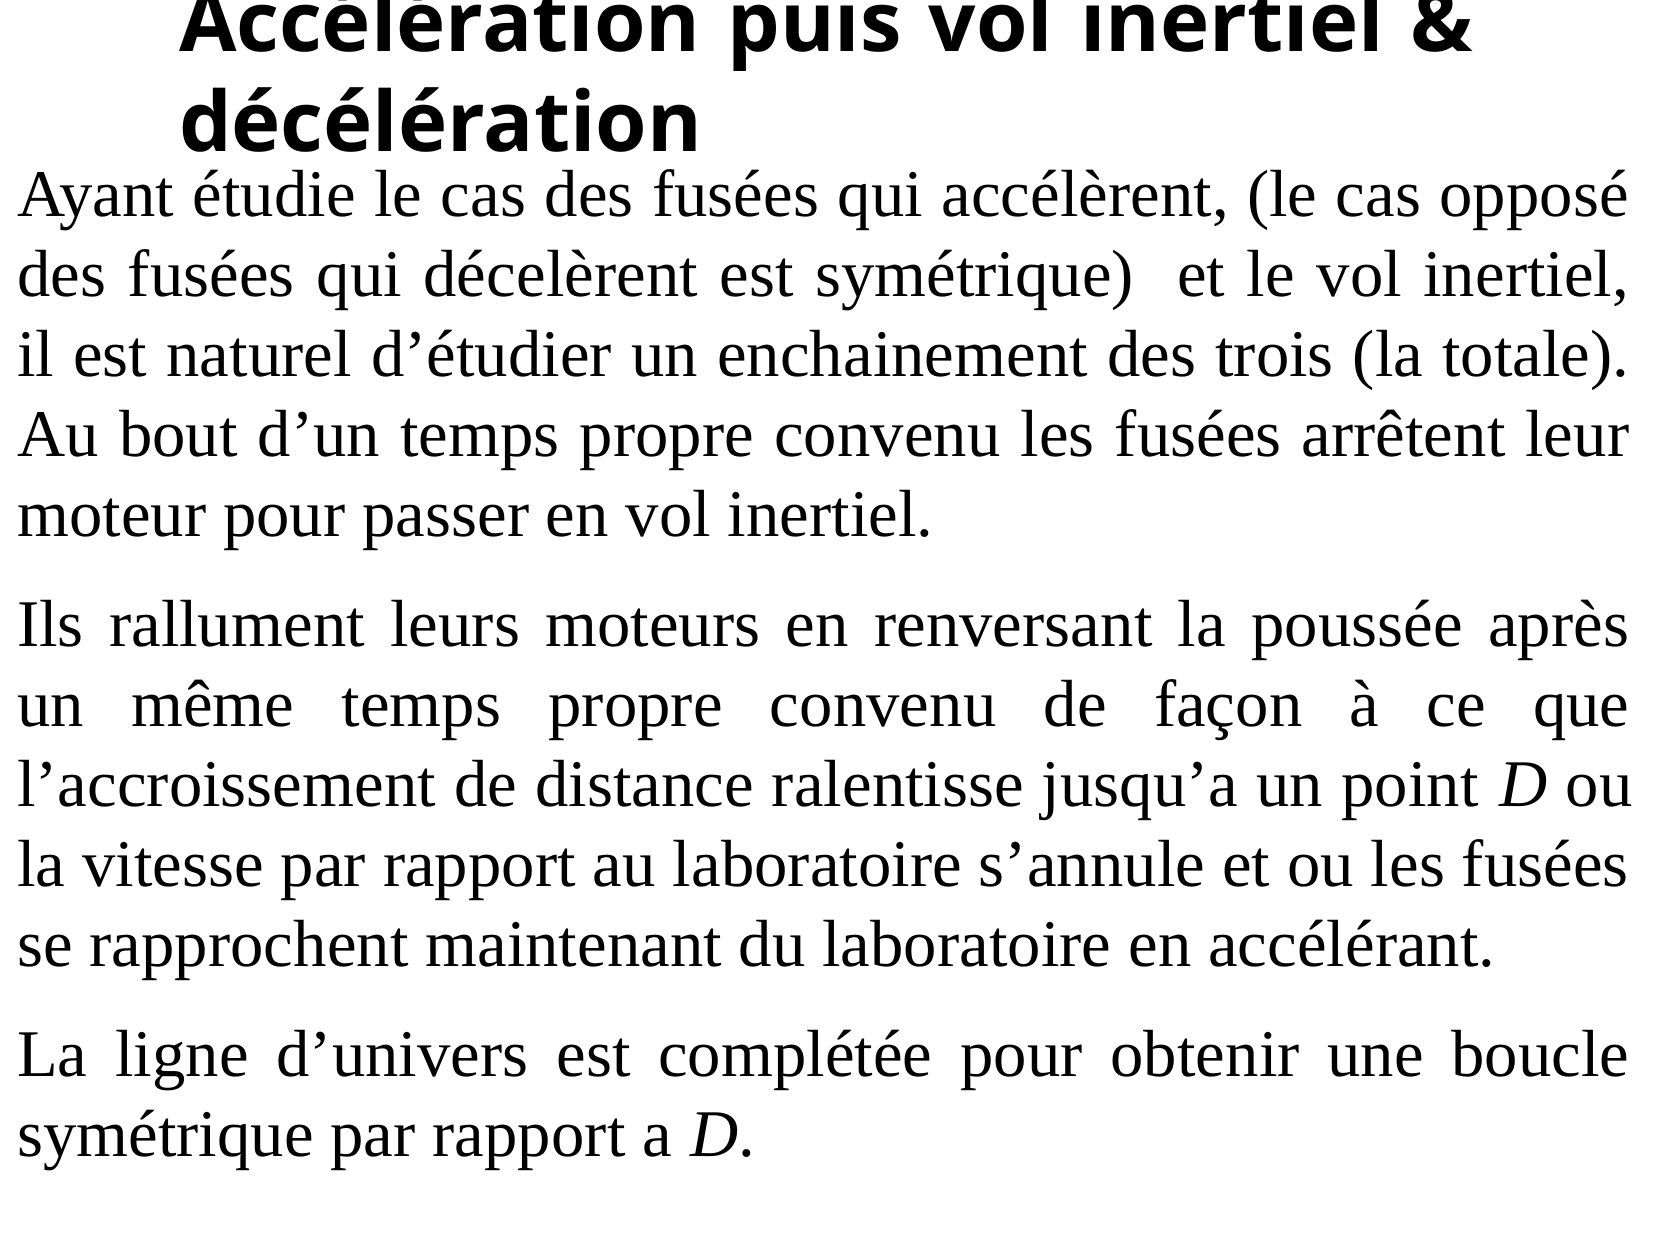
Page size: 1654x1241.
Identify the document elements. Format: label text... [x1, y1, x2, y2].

list Ayant étudie le cas des fusées qui accélèrent, (le cas opposé des fusées qui décelèrent est symétrique) et le vol inertiel, il est naturel d’étudier un enchainement des trois (la totale). Au bout d’un temps propre convenu les fusées arrêtent leur moteur pour passer en vol inertiel. Ils rallument leurs moteurs en renversant la poussée après un même temps propre convenu de façon à ce que l’accroissement de distance ralentisse jusqu’a un point D ou la vitesse par rapport au laboratoire s’annule et ou les fusées se rapprochent maintenant du laboratoire en accélérant. La ligne d’univers est complétée pour obtenir une boucle symétrique par rapport a D. [17, 149, 1633, 1241]
title Accélération puis vol inertiel & décélération [0, 0, 1654, 172]
